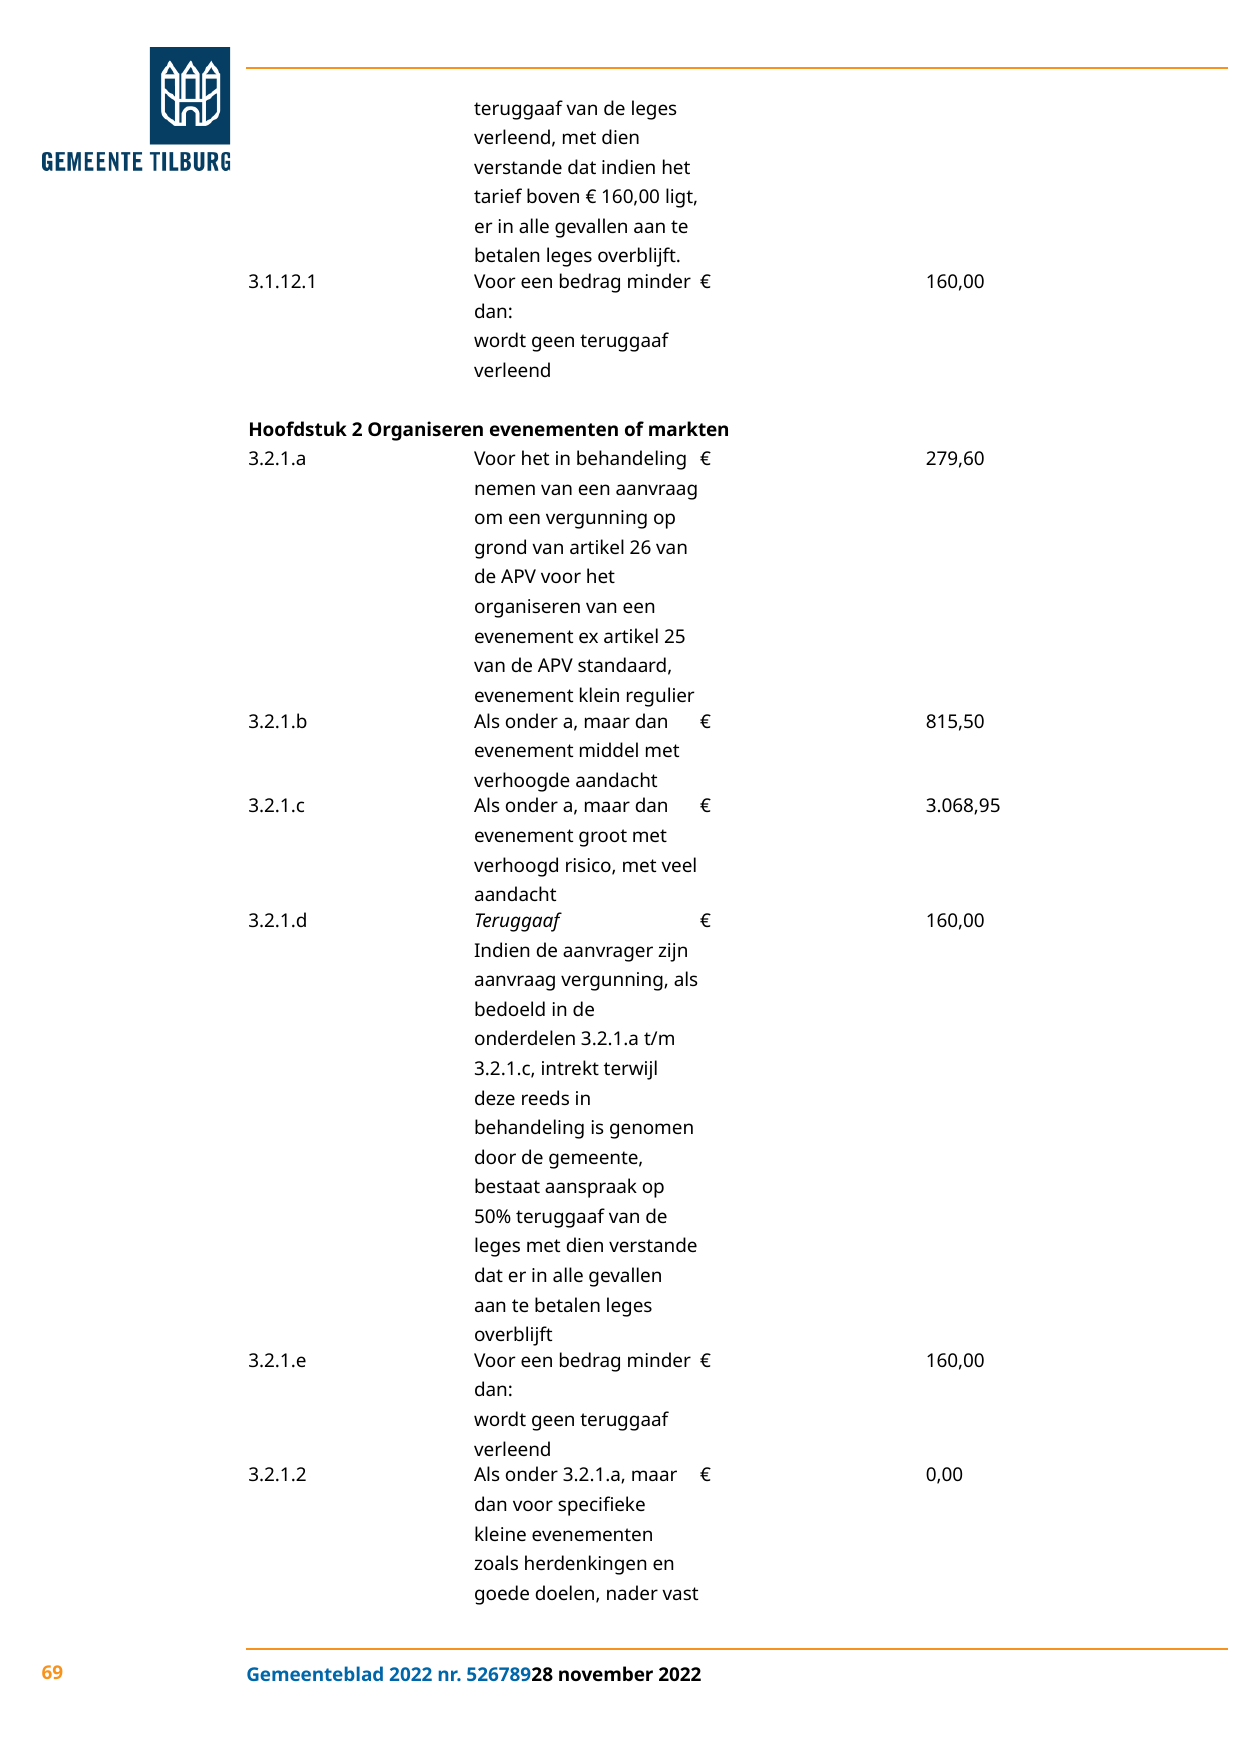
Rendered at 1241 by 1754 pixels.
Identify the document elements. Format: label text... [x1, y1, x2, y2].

table_cell 3.068,95 [926, 793, 1152, 907]
table_cell [926, 95, 1152, 268]
table_cell Als onder a, maar dan evenement groot met verhoogd risico, met veel aandacht [474, 793, 700, 907]
table_cell teruggaaf van de leges verleend, met dien verstande dat indien het tarief boven € 160,00 ligt, er in alle gevallen aan te betalen leges overblijft. [474, 95, 700, 268]
table_cell € [700, 708, 926, 793]
table_cell € [700, 269, 926, 383]
table_cell 3.2.1.c [248, 793, 474, 907]
table_cell 3.2.1.d [248, 907, 474, 1347]
table_cell Voor een bedrag minder dan: wordt geen teruggaaf verleend [474, 1347, 700, 1462]
table_cell [700, 95, 926, 268]
table_cell Teruggaaf Indien de aanvrager zijn aanvraag vergunning, als bedoeld in de onderdelen 3.2.1.a t/m 3.2.1.c, intrekt terwijl deze reeds in behandeling is genomen door de gemeente, bestaat aanspraak op 50% teruggaaf van de leges met dien verstande dat er in alle gevallen aan te betalen leges overblijft [474, 907, 700, 1347]
table_cell [248, 95, 474, 268]
table_cell 0,00 [926, 1462, 1152, 1606]
table_cell 3.2.1.2 [248, 1462, 474, 1606]
table_cell 160,00 [926, 269, 1152, 383]
table_cell Als onder a, maar dan evenement middel met verhoogde aandacht [474, 708, 700, 793]
table_header € [700, 445, 926, 708]
table_cell Als onder 3.2.1.a, maar dan voor specifieke kleine evenementen zoals herdenkingen en goede doelen, nader vast [474, 1462, 700, 1606]
picture [41, 47, 231, 172]
table_cell 160,00 [926, 907, 1152, 1347]
table_cell € [700, 907, 926, 1347]
table_header 279,60 [926, 445, 1152, 708]
table_cell € [700, 1462, 926, 1606]
table_header Voor het in behandeling nemen van een aanvraag om een vergunning op grond van artikel 26 van de APV voor het organiseren van een evenement ex artikel 25 van de APV standaard, evenement klein regulier [474, 445, 700, 708]
table_cell 160,00 [926, 1347, 1152, 1462]
table_cell € [700, 1347, 926, 1462]
table_cell € [700, 793, 926, 907]
table_cell Voor een bedrag minder dan: wordt geen teruggaaf verleend [474, 269, 700, 383]
text Hoofdstuk 2 Organiseren evenementen of markten [248, 416, 1152, 441]
table_header 3.2.1.a [248, 445, 474, 708]
table_cell 3.1.12.1 [248, 269, 474, 383]
table_cell 815,50 [926, 708, 1152, 793]
table_cell 3.2.1.e [248, 1347, 474, 1462]
table_cell 3.2.1.b [248, 708, 474, 793]
